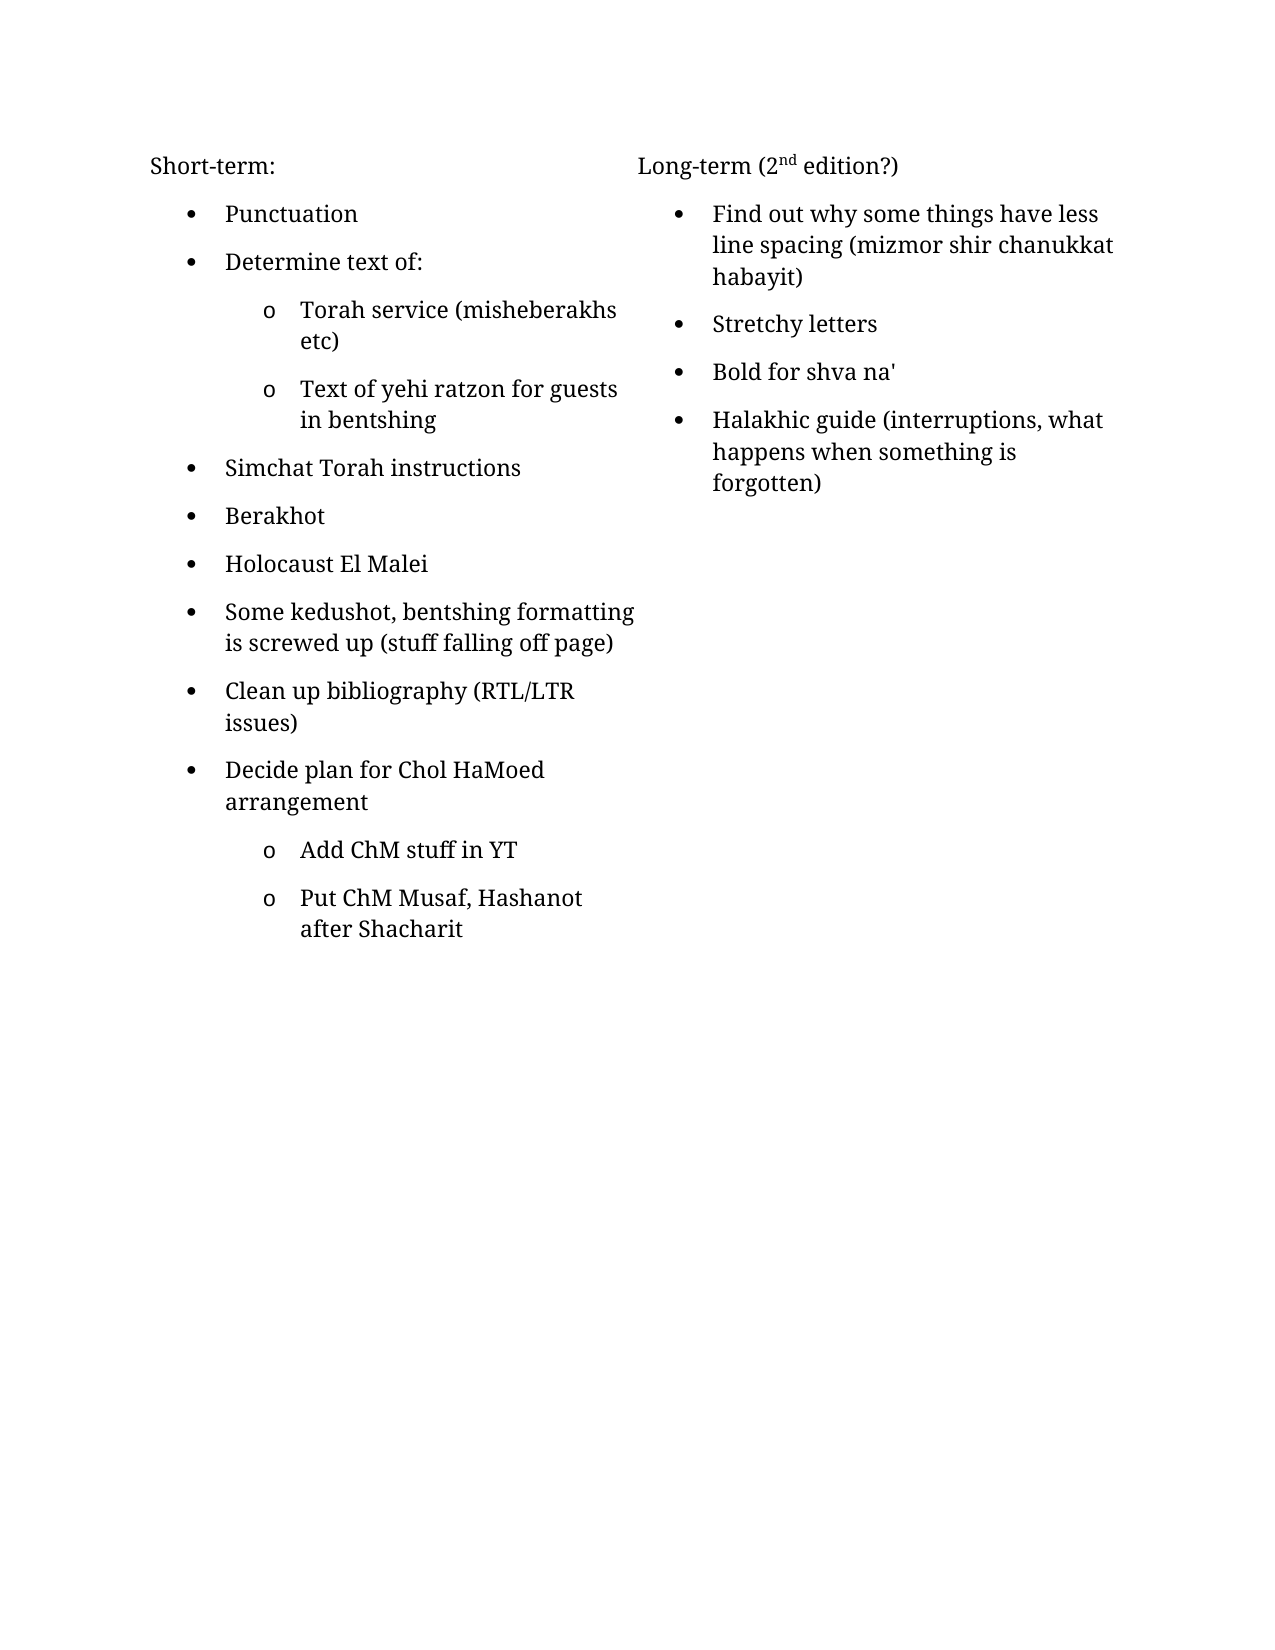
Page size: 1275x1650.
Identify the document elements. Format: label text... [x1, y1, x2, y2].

list Clean up bibliography (RTL/LTR issues) [187, 675, 637, 738]
list Berakhot [187, 500, 637, 531]
list Punctuation [187, 198, 637, 229]
list Add ChM stuff in YT [262, 833, 637, 865]
text Short-term: [150, 150, 637, 181]
list Halakhic guide (interruptions, what happens when something is forgotten) [675, 404, 1125, 498]
list Decide plan for Chol HaMoed arrangement [187, 754, 637, 817]
list Bold for shva na' [675, 356, 1125, 387]
list Long-term (2nd edition?) [637, 150, 1125, 181]
list Torah service (misheberakhs etc) [262, 294, 637, 356]
list Put ChM Musaf, Hashanot after Shacharit [262, 882, 637, 944]
list Find out why some things have less line spacing (mizmor shir chanukkat habayit) [675, 198, 1125, 292]
list Stretchy letters [675, 308, 1125, 339]
list Holocaust El Malei [187, 548, 637, 579]
list Simchat Torah instructions [187, 452, 637, 483]
list Text of yehi ratzon for guests in bentshing [262, 373, 637, 436]
list Determine text of: [187, 246, 637, 277]
list Some kedushot, bentshing formatting is screwed up (stuff falling off page) [187, 596, 637, 658]
